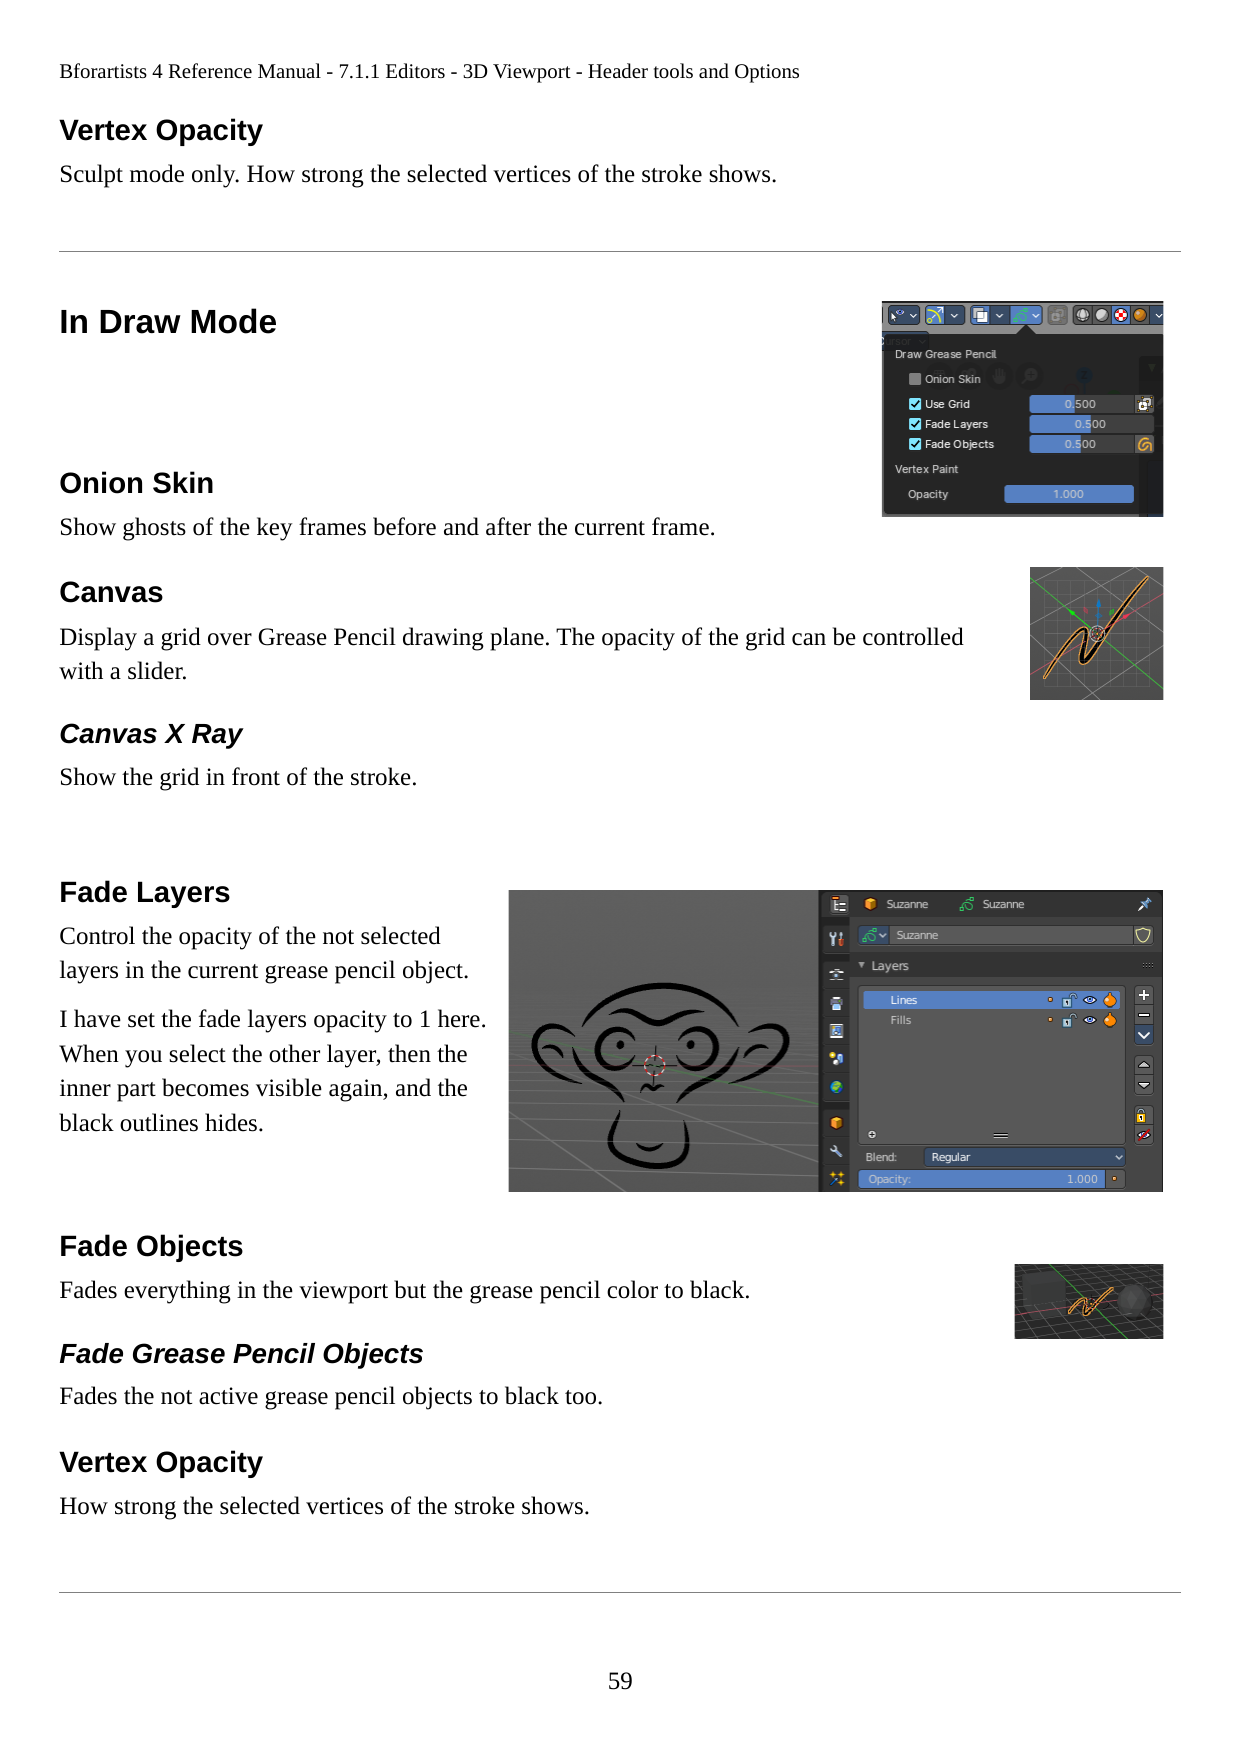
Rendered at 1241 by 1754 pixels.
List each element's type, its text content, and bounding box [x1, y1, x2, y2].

text Sculpt mode only. How strong the selected vertices of the stroke shows. [59, 159, 1181, 188]
picture [881, 301, 1164, 517]
subtitle Canvas [59, 575, 1030, 609]
subtitle [1164, 575, 1181, 609]
subtitle Vertex Opacity [59, 1445, 1181, 1479]
picture [1030, 567, 1164, 700]
subtitle Fade Grease Pencil Objects [59, 1337, 1181, 1369]
subtitle Canvas X Ray [59, 718, 1181, 749]
subtitle [1164, 302, 1181, 340]
text Control the opacity of the not selected layers in the current grease pencil object. [59, 921, 508, 984]
text Show ghosts of the key frames before and after the current frame. [59, 512, 1181, 541]
text I have set the fade layers opacity to 1 here. When you select the other layer, then the inner part becomes visible again, and the black outlines hides. [59, 1004, 508, 1137]
text Fades everything in the viewport but the grease pencil color to black. [59, 1275, 1014, 1304]
text How strong the selected vertices of the stroke shows. [59, 1491, 1181, 1520]
subtitle Fade Layers [59, 875, 1181, 908]
subtitle Onion Skin [59, 466, 881, 499]
subtitle In Draw Mode [59, 302, 881, 340]
text Fades the not active grease pencil objects to black too. [59, 1381, 1181, 1410]
subtitle [1164, 466, 1181, 499]
picture [1014, 1264, 1164, 1339]
text Show the grid in front of the stroke. [59, 762, 1181, 791]
subtitle Fade Objects [59, 1229, 1181, 1263]
subtitle Vertex Opacity [59, 113, 1181, 146]
picture [508, 890, 1164, 1192]
text Display a grid over Grease Pencil drawing plane. The opacity of the grid can be controlled with a slider. [59, 622, 1030, 685]
